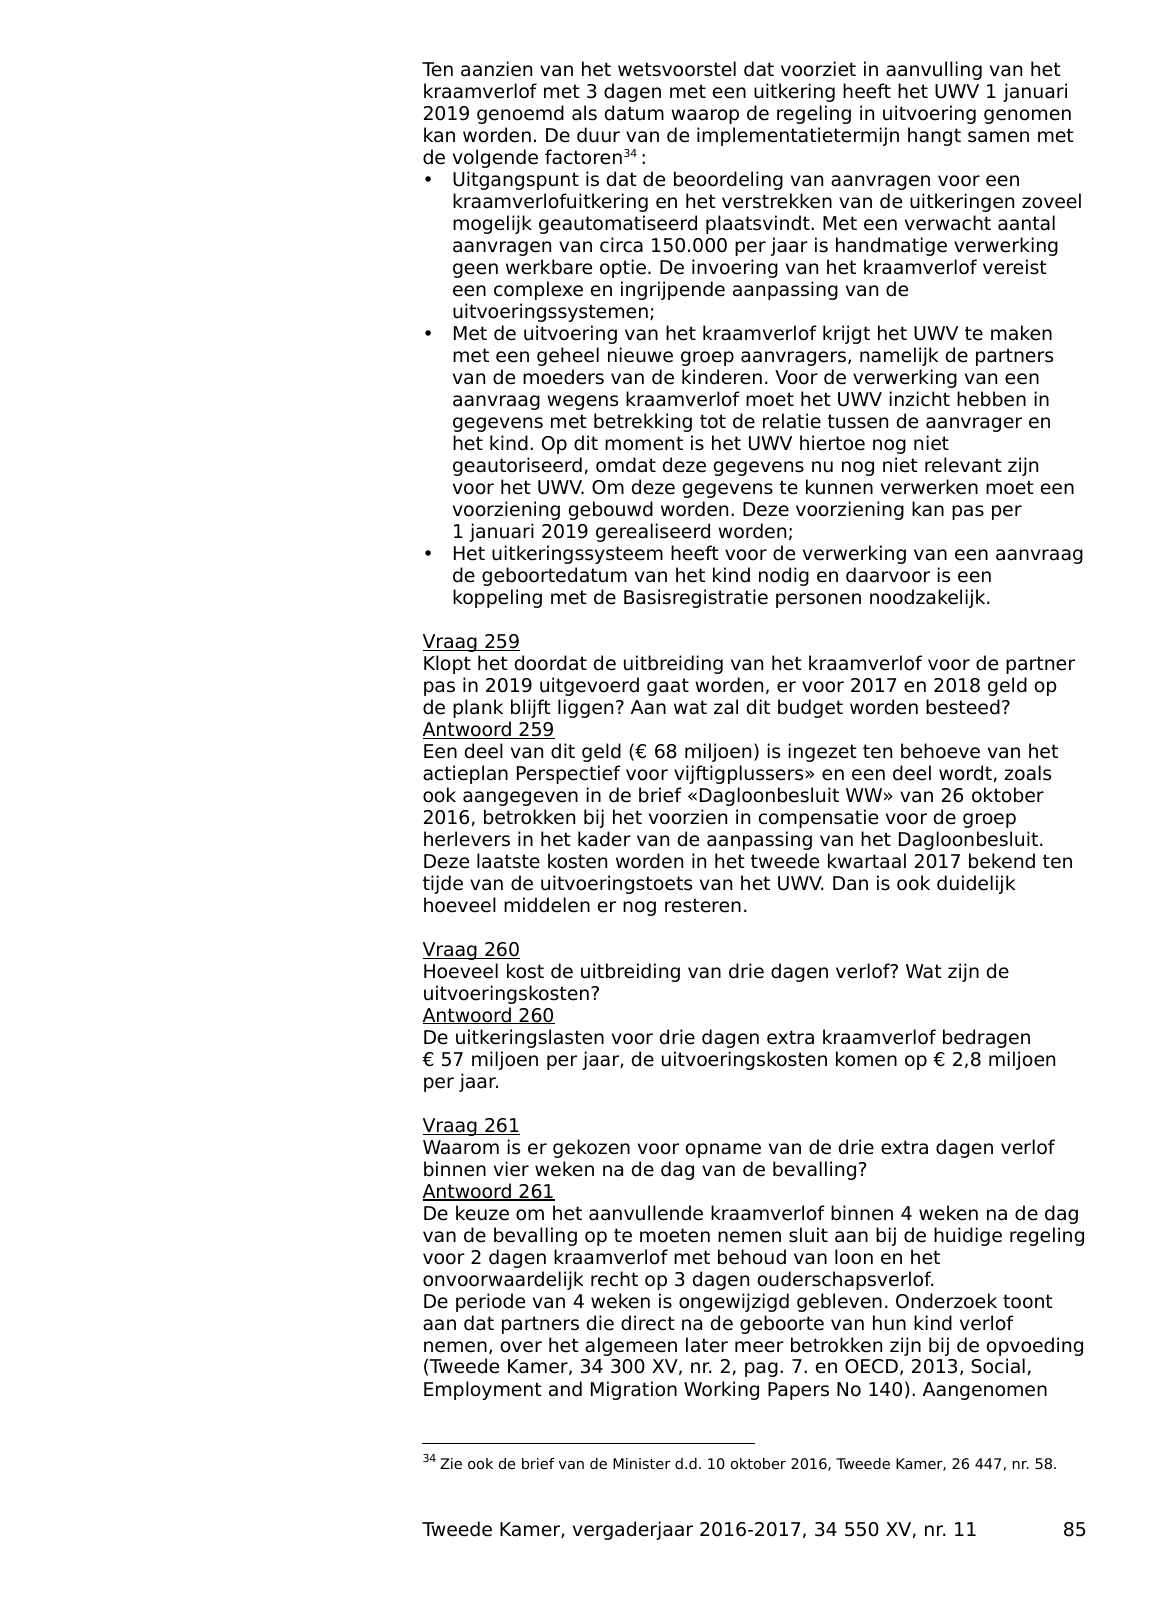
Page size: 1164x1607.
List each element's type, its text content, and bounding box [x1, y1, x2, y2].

text De keuze om het aanvullende kraamverlof binnen 4 weken na de dag van de bevalling op te moeten nemen sluit aan bij de huidige regeling voor 2 dagen kraamverlof met behoud van loon en het onvoorwaardelijk recht op 3 dagen ouderschapsverlof. [422, 1203, 1087, 1291]
text Antwoord 259 [422, 719, 1087, 741]
text Antwoord 261 [422, 1181, 1087, 1203]
text Ten aanzien van het wetsvoorstel dat voorziet in aanvulling van het kraamverlof met 3 dagen met een uitkering heeft het UWV 1 januari 2019 genoemd als datum waarop de regeling in uitvoering genomen kan worden. De duur van de implementatietermijn hangt samen met de volgende factoren: [422, 59, 1087, 169]
text Zie ook de brief van de Minister d.d. 10 oktober 2016, Tweede Kamer, 26 447, nr. 58. [422, 1452, 1087, 1474]
text De uitkeringslasten voor drie dagen extra kraamverlof bedragen € 57 miljoen per jaar, de uitvoeringskosten komen op € 2,8 miljoen per jaar. [422, 1027, 1087, 1092]
text Vraag 260 [422, 939, 1087, 961]
text Vraag 259 [422, 631, 1087, 653]
text • Het uitkeringssysteem heeft voor de verwerking van een aanvraag de geboortedatum van het kind nodig en daarvoor is een koppeling met de Basisregistratie personen noodzakelijk. [422, 543, 1087, 608]
text • Met de uitvoering van het kraamverlof krijgt het UWV te maken met een geheel nieuwe groep aanvragers, namelijk de partners van de moeders van de kinderen. Voor de verwerking van een aanvraag wegens kraamverlof moet het UWV inzicht hebben in gegevens met betrekking tot de relatie tussen de aanvrager en het kind. Op dit moment is het UWV hiertoe nog niet geautoriseerd, omdat deze gegevens nu nog niet relevant zijn voor het UWV. Om deze gegevens te kunnen verwerken moet een voorziening gebouwd worden. Deze voorziening kan pas per 1 januari 2019 gerealiseerd worden; [422, 323, 1087, 543]
text De periode van 4 weken is ongewijzigd gebleven. Onderzoek toont aan dat partners die direct na de geboorte van hun kind verlof nemen, over het algemeen later meer betrokken zijn bij de opvoeding (Tweede Kamer, 34 300 XV, nr. 2, pag. 7. en OECD, 2013, Social, Employment and Migration Working Papers No 140). Aangenomen [422, 1291, 1087, 1400]
text Hoeveel kost de uitbreiding van drie dagen verlof? Wat zijn de uitvoeringskosten? [422, 961, 1087, 1004]
text Klopt het doordat de uitbreiding van het kraamverlof voor de partner pas in 2019 uitgevoerd gaat worden, er voor 2017 en 2018 geld op de plank blijft liggen? Aan wat zal dit budget worden besteed? [422, 653, 1087, 719]
text • Uitgangspunt is dat de beoordeling van aanvragen voor een kraamverlofuitkering en het verstrekken van de uitkeringen zoveel mogelijk geautomatiseerd plaatsvindt. Met een verwacht aantal aanvragen van circa 150.000 per jaar is handmatige verwerking geen werkbare optie. De invoering van het kraamverlof vereist een complexe en ingrijpende aanpassing van de uitvoeringssystemen; [422, 169, 1087, 323]
text Vraag 261 [422, 1115, 1087, 1137]
text Antwoord 260 [422, 1004, 1087, 1027]
text Waarom is er gekozen voor opname van de drie extra dagen verlof binnen vier weken na de dag van de bevalling? [422, 1137, 1087, 1181]
text Een deel van dit geld (€ 68 miljoen) is ingezet ten behoeve van het actieplan Perspectief voor vijftigplussers» en een deel wordt, zoals ook aangegeven in de brief «Dagloonbesluit WW» van 26 oktober 2016, betrokken bij het voorzien in compensatie voor de groep herlevers in het kader van de aanpassing van het Dagloonbesluit. Deze laatste kosten worden in het tweede kwartaal 2017 bekend ten tijde van de uitvoeringstoets van het UWV. Dan is ook duidelijk hoeveel middelen er nog resteren. [422, 741, 1087, 916]
